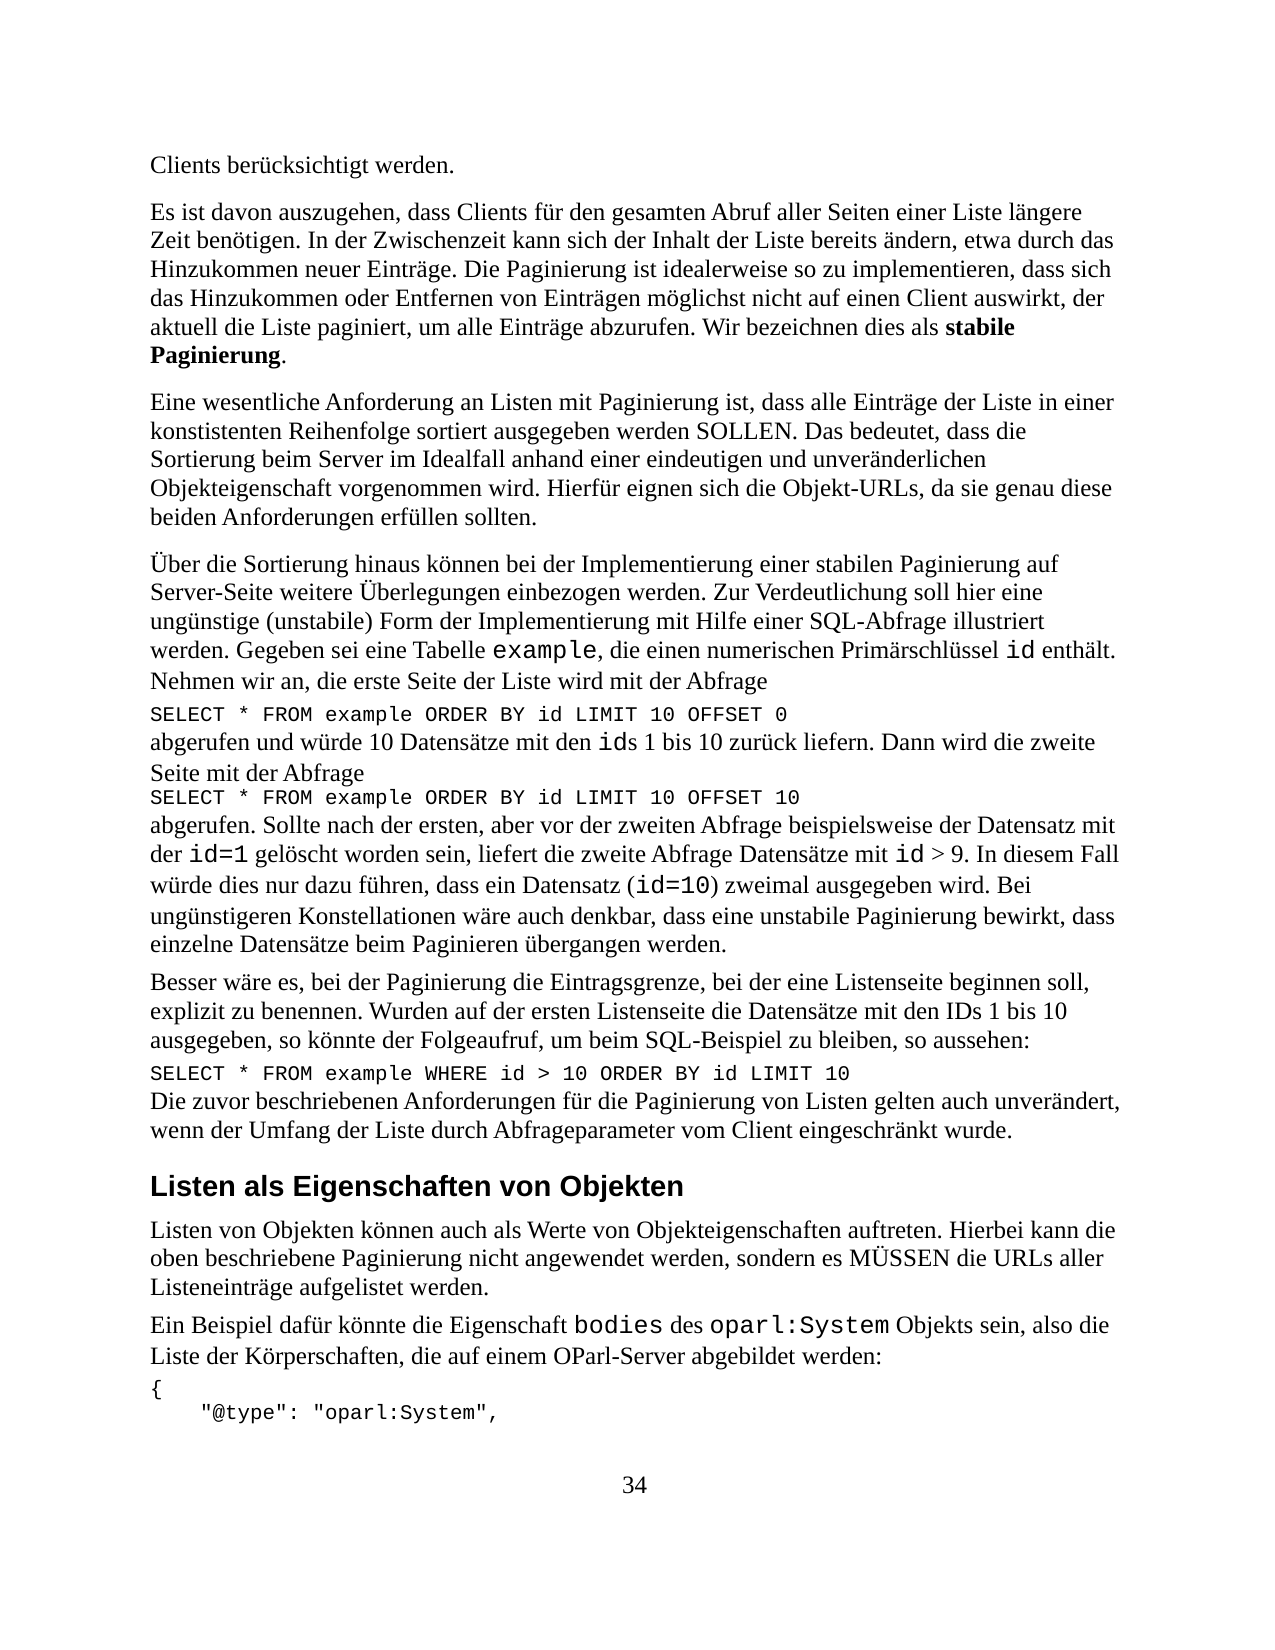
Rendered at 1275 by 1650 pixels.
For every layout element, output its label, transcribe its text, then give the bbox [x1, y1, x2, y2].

text SELECT * FROM example ORDER BY id LIMIT 10 OFFSET 10 [150, 787, 1125, 810]
text Listen von Objekten können auch als Werte von Objekteigenschaften auftreten. Hierbei kann die oben beschriebene Paginierung nicht angewendet werden, sondern es MÜSSEN die URLs aller Listeneinträge aufgelistet werden. [150, 1215, 1125, 1301]
subtitle Listen als Eigenschaften von Objekten [150, 1169, 1125, 1202]
text Clients berücksichtigt werden. [150, 150, 1125, 179]
text { [150, 1378, 1125, 1402]
text Eine wesentliche Anforderung an Listen mit Paginierung ist, dass alle Einträge der Liste in einer konstistenten Reihenfolge sortiert ausgegeben werden SOLLEN. Das bedeutet, dass die Sortierung beim Server im Idealfall anhand einer eindeutigen und unveränderlichen Objekteigenschaft vorgenommen wird. Hierfür eignen sich die Objekt-URLs, da sie genau diese beiden Anforderungen erfüllen sollten. [150, 387, 1125, 531]
text abgerufen. Sollte nach der ersten, aber vor der zweiten Abfrage beispielsweise der Datensatz mit der id=1 gelöscht worden sein, liefert die zweite Abfrage Datensätze mit id > 9. In diesem Fall würde dies nur dazu führen, dass ein Datensatz (id=10) zweimal ausgegeben wird. Bei ungünstigeren Konstellationen wäre auch denkbar, dass eine unstabile Paginierung bewirkt, dass einzelne Datensätze beim Paginieren übergangen werden. [150, 810, 1125, 958]
text Die zuvor beschriebenen Anforderungen für die Paginierung von Listen gelten auch unverändert, wenn der Umfang der Liste durch Abfrageparameter vom Client eingeschränkt wurde. [150, 1086, 1125, 1144]
text SELECT * FROM example ORDER BY id LIMIT 10 OFFSET 0 [150, 703, 1125, 727]
text Es ist davon auszugehen, dass Clients für den gesamten Abruf aller Seiten einer Liste längere Zeit benötigen. In der Zwischenzeit kann sich der Inhalt der Liste bereits ändern, etwa durch das Hinzukommen neuer Einträge. Die Paginierung ist idealerweise so zu implementieren, dass sich das Hinzukommen oder Entfernen von Einträgen möglichst nicht auf einen Client auswirkt, der aktuell die Liste paginiert, um alle Einträge abzurufen. Wir bezeichnen dies als stabile Paginierung. [150, 197, 1125, 369]
text SELECT * FROM example WHERE id > 10 ORDER BY id LIMIT 10 [150, 1062, 1125, 1086]
text "@type": "oparl:System", [150, 1402, 1125, 1426]
text abgerufen und würde 10 Datensätze mit den ids 1 bis 10 zurück liefern. Dann wird die zweite Seite mit der Abfrage [150, 727, 1125, 787]
text Ein Beispiel dafür könnte die Eigenschaft bodies des oparl:System Objekts sein, also die Liste der Körperschaften, die auf einem OParl-Server abgebildet werden: [150, 1310, 1125, 1369]
text Über die Sortierung hinaus können bei der Implementierung einer stabilen Paginierung auf Server-Seite weitere Überlegungen einbezogen werden. Zur Verdeutlichung soll hier eine ungünstige (unstabile) Form der Implementierung mit Hilfe einer SQL-Abfrage illustriert werden. Gegeben sei eine Tabelle example, die einen numerischen Primärschlüssel id enthält. Nehmen wir an, die erste Seite der Liste wird mit der Abfrage [150, 549, 1125, 694]
text Besser wäre es, bei der Paginierung die Eintragsgrenze, bei der eine Listenseite beginnen soll, explizit zu benennen. Wurden auf der ersten Listenseite die Datensätze mit den IDs 1 bis 10 ausgegeben, so könnte der Folgeaufruf, um beim SQL-Beispiel zu bleiben, so aussehen: [150, 967, 1125, 1053]
